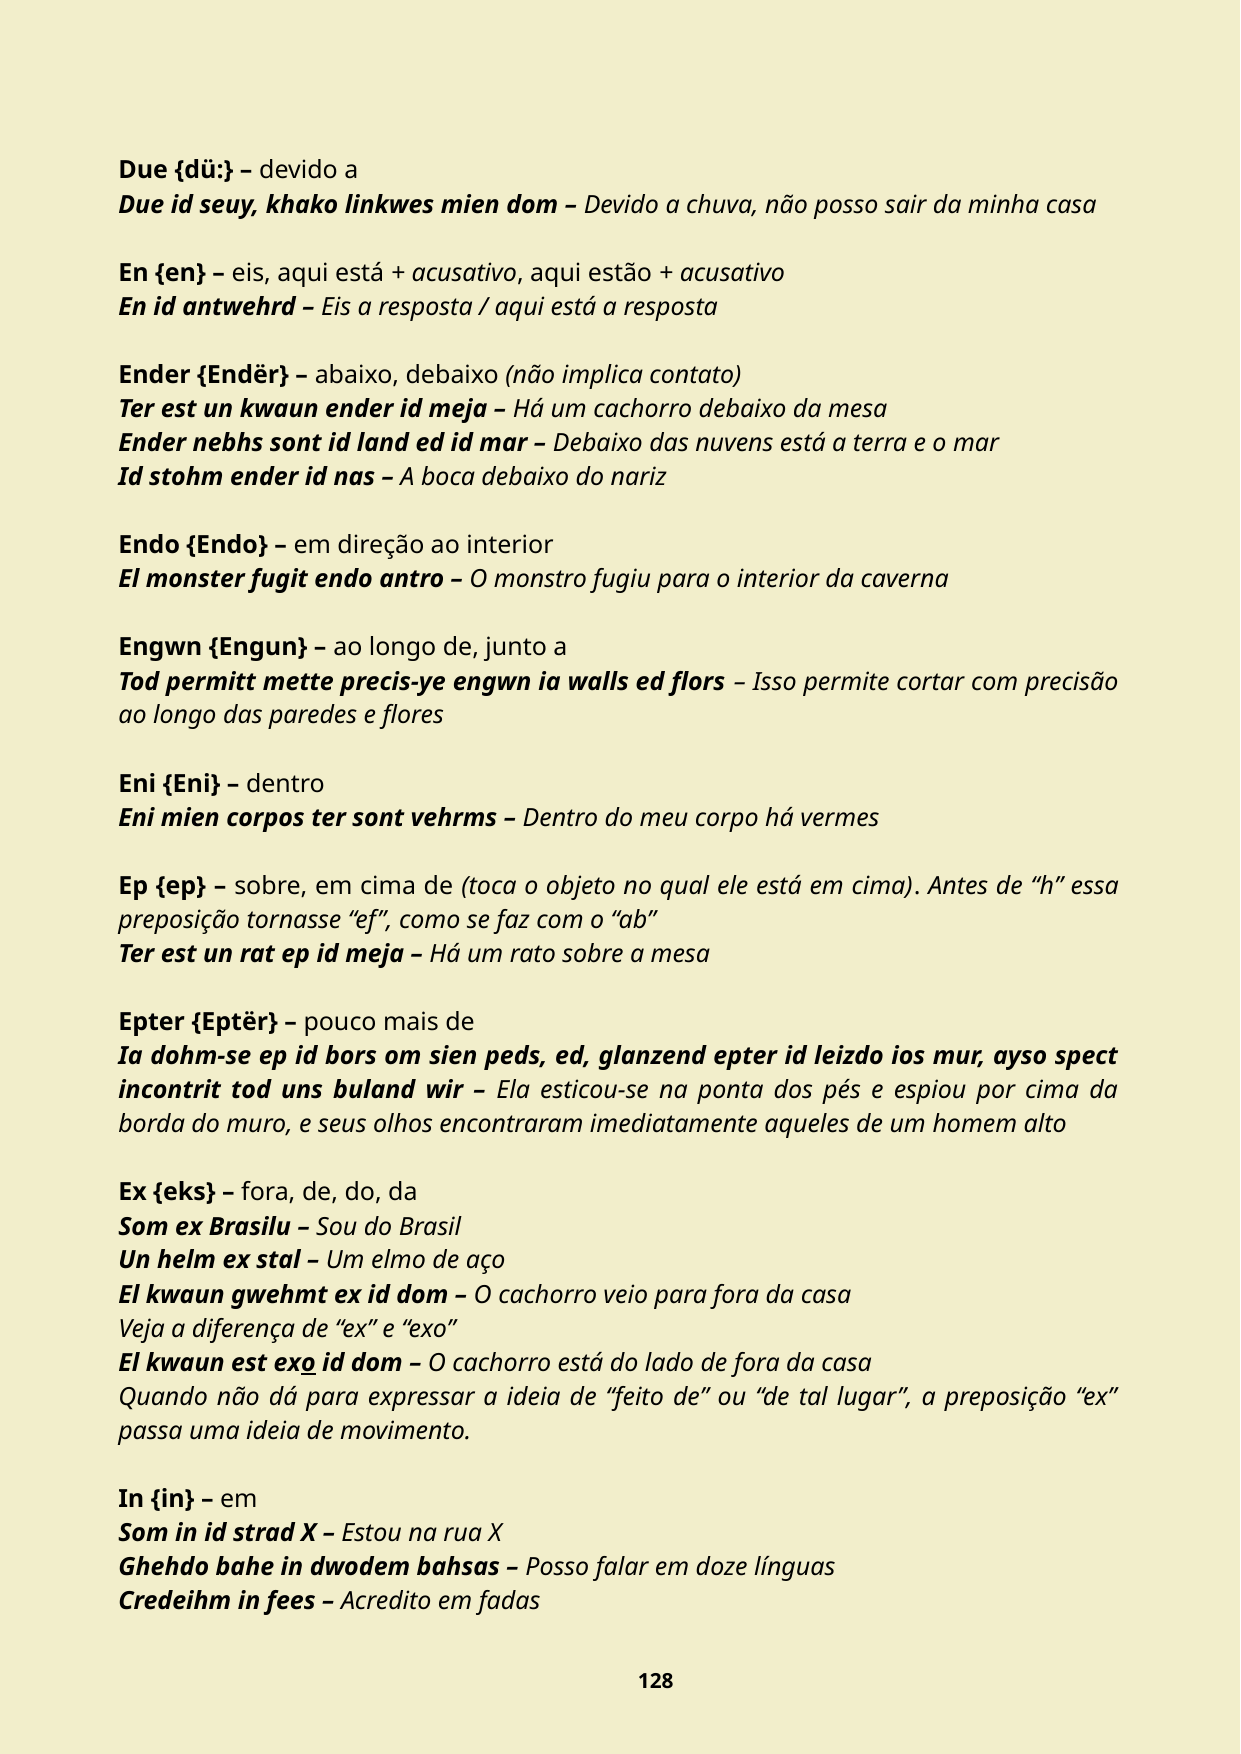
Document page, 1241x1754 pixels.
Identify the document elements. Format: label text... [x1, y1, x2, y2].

text Ender nebhs sont id land ed id mar – Debaixo das nuvens está a terra e o mar [118, 425, 1122, 459]
text Id stohm ender id nas – A boca debaixo do nariz [118, 459, 1122, 493]
text Endo {Endo} – em direção ao interior [118, 527, 1122, 561]
text Engwn {Engun} – ao longo de, junto a [118, 629, 1122, 663]
text Veja a diferença de “ex” e “exo” [118, 1310, 1122, 1344]
text Eni mien corpos ter sont vehrms – Dentro do meu corpo há vermes [118, 799, 1122, 833]
text Ender {Endër} – abaixo, debaixo (não implica contato) [118, 357, 1122, 391]
text Eni {Eni} – dentro [118, 765, 1122, 799]
text Due id seuy, khako linkwes mien dom – Devido a chuva, não posso sair da minha casa [118, 186, 1122, 220]
text Due {dü:} – devido a [118, 152, 1122, 186]
text En id antwehrd – Eis a resposta / aqui está a resposta [118, 288, 1122, 322]
text Ter est un kwaun ender id meja – Há um cachorro debaixo da mesa [118, 391, 1122, 425]
text El kwaun est exo id dom – O cachorro está do lado de fora da casa [118, 1344, 1122, 1378]
text Un helm ex stal – Um elmo de aço [118, 1242, 1122, 1276]
text Ep {ep} – sobre, em cima de (toca o objeto no qual ele está em cima). Antes de “h” essa preposição tornasse “ef”, como se faz com o “ab” [118, 867, 1122, 936]
text Ter est un rat ep id meja – Há um rato sobre a mesa [118, 936, 1122, 970]
text Credeihm in fees – Acredito em fadas [118, 1583, 1122, 1617]
text Ex {eks} – fora, de, do, da [118, 1174, 1122, 1208]
text El kwaun gwehmt ex id dom – O cachorro veio para fora da casa [118, 1276, 1122, 1310]
text El monster fugit endo antro – O monstro fugiu para o interior da caverna [118, 561, 1122, 595]
text In {in} – em [118, 1481, 1122, 1515]
text En {en} – eis, aqui está + acusativo, aqui estão + acusativo [118, 254, 1122, 288]
text Som in id strad X – Estou na rua X [118, 1515, 1122, 1549]
text Quando não dá para expressar a ideia de “feito de” ou “de tal lugar”, a preposição “ex” passa uma ideia de movimento. [118, 1378, 1122, 1447]
text Som ex Brasilu – Sou do Brasil [118, 1208, 1122, 1242]
text Epter {Eptër} – pouco mais de [118, 1004, 1122, 1038]
text Ia dohm-se ep id bors om sien peds, ed, glanzend epter id leizdo ios mur, ayso spect incontrit tod uns buland wir – Ela esticou-se na ponta dos pés e espiou por cima da borda do muro, e seus olhos encontraram imediatamente aqueles de um homem alto [118, 1038, 1122, 1140]
text Tod permitt mette precis-ye engwn ia walls ed flors – Isso permite cortar com precisão ao longo das paredes e flores [118, 663, 1122, 731]
text Ghehdo bahe in dwodem bahsas – Posso falar em doze línguas [118, 1549, 1122, 1583]
